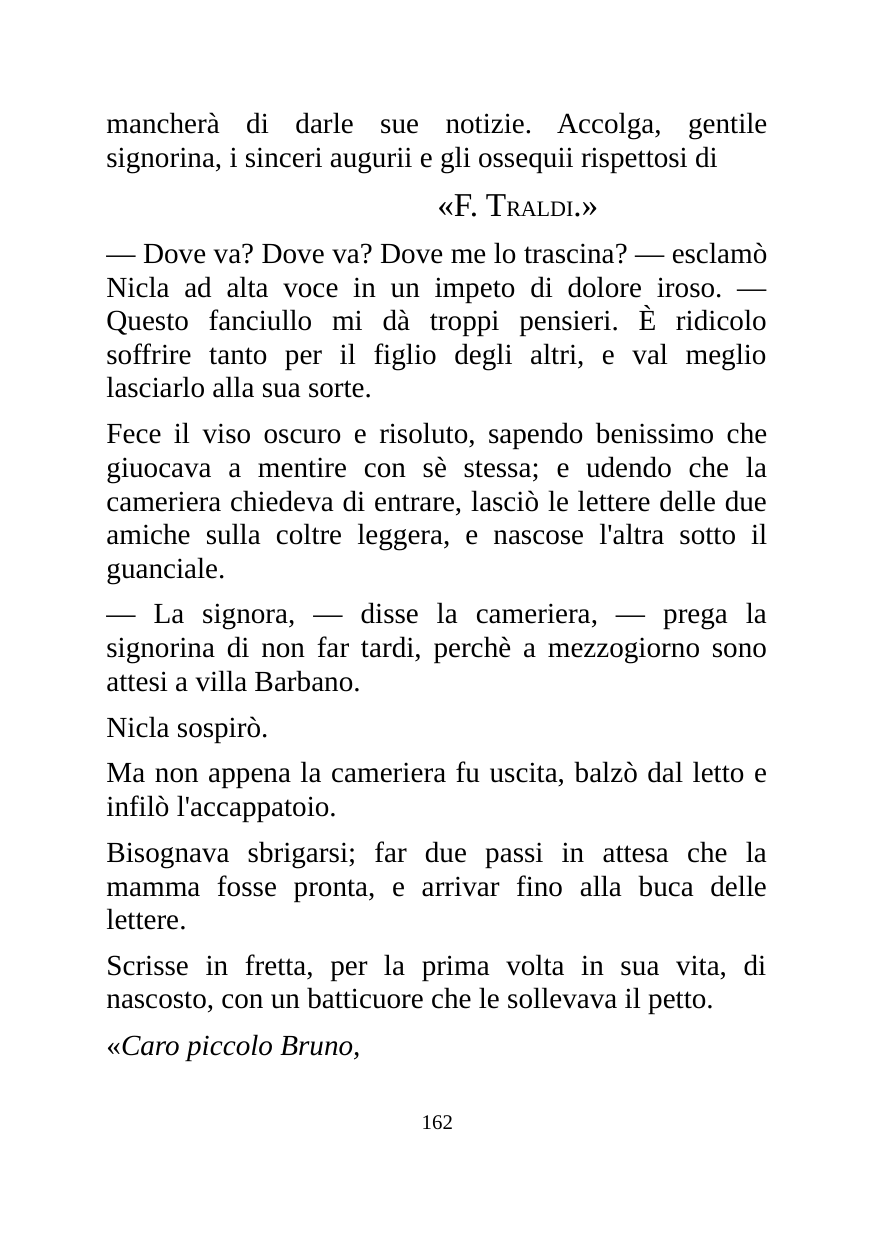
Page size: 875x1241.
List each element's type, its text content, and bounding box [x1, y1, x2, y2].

text — Dove va? Dove va? Dove me lo trascina? — esclamò Nicla ad alta voce in un impeto di dolore iroso. — Questo fanciullo mi dà troppi pensieri. È ridicolo soffrire tanto per il figlio degli altri, e val meglio lasciarlo alla sua sorte. [106, 236, 768, 404]
text Bisognava sbrigarsi; far due passi in attesa che la mamma fosse pronta, e arrivar fino alla buca delle lettere. [106, 835, 768, 936]
text mancherà di darle sue notizie. Accolga, gentile signorina, i sinceri augurii e gli ossequii rispettosi di [106, 106, 768, 173]
text Fece il viso oscuro e risoluto, sapendo benissimo che giuocava a mentire con sè stessa; e udendo che la cameriera chiedeva di entrare, lasciò le lettere delle due amiche sulla coltre leggera, e nascose l'altra sotto il guanciale. [106, 417, 768, 584]
text Ma non appena la cameriera fu uscita, balzò dal letto e infilò l'accappatoio. [106, 756, 768, 823]
text — La signora, — disse la cameriera, — prega la signorina di non far tardi, perchè a mezzogiorno sono attesi a villa Barbano. [106, 597, 768, 697]
text «Caro piccolo Bruno, [106, 1028, 768, 1061]
text «F. Traldi.» [437, 186, 768, 224]
text Scrisse in fretta, per la prima volta in sua vita, di nascosto, con un batticuore che le sollevava il petto. [106, 948, 768, 1015]
text Nicla sospirò. [106, 710, 768, 743]
